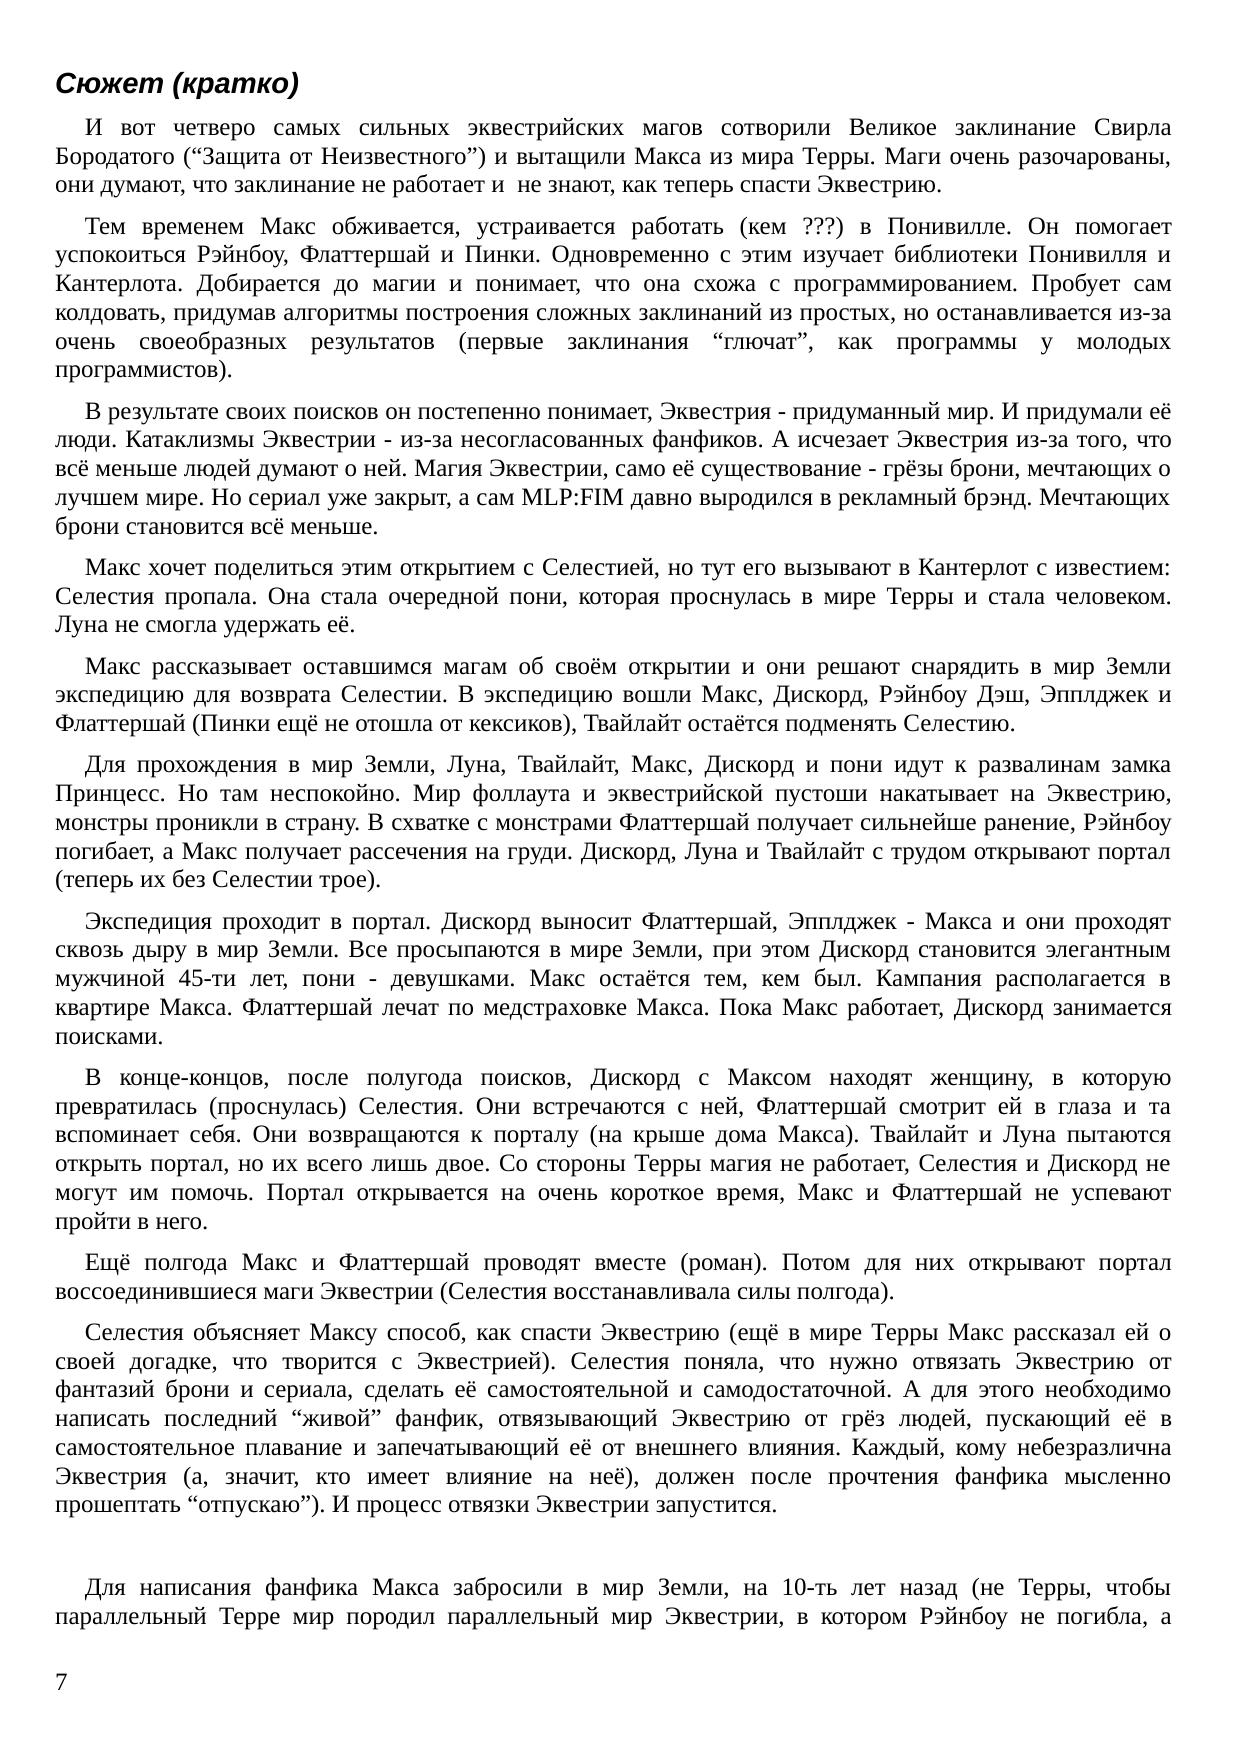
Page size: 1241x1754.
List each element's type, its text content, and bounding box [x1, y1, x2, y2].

text В результате своих поисков он постепенно понимает, Эквестрия - придуманный мир. И придумали её люди. Катаклизмы Эквестрии - из-за несогласованных фанфиков. А исчезает Эквестрия из-за того, что всё меньше людей думают о ней. Магия Эквестрии, само её существование - грёзы брони, мечтающих о лучшем мире. Но сериал уже закрыт, а сам MLP:FIM давно выродился в рекламный брэнд. Мечтающих брони становится всё меньше. [55, 396, 1173, 539]
text Ещё полгода Макс и Флаттершай проводят вместе (роман). Потом для них открывают портал воссоединившиеся маги Эквестрии (Селестия восстанавливала силы полгода). [55, 1247, 1173, 1304]
subtitle Сюжет (кратко) [55, 66, 1173, 99]
text Селестия объясняет Максу способ, как спасти Эквестрию (ещё в мире Терры Макс рассказал ей о своей догадке, что творится с Эквестрией). Селестия поняла, что нужно отвязать Эквестрию от фантазий брони и сериала, сделать её самостоятельной и самодостаточной. А для этого необходимо написать последний “живой” фанфик, отвязывающий Эквестрию от грёз людей, пускающий её в самостоятельное плавание и запечатывающий её от внешнего влияния. Каждый, кому небезразлична Эквестрия (а, значит, кто имеет влияние на неё), должен после прочтения фанфика мысленно прошептать “отпускаю”). И процесс отвязки Эквестрии запустится. [55, 1317, 1173, 1518]
text В конце-концов, после полугода поисков, Дискорд с Максом находят женщину, в которую превратилась (проснулась) Селестия. Они встречаются с ней, Флаттершай смотрит ей в глаза и та вспоминает себя. Они возвращаются к порталу (на крыше дома Макса). Твайлайт и Луна пытаются открыть портал, но их всего лишь двое. Со стороны Терры магия не работает, Селестия и Дискорд не могут им помочь. Портал открывается на очень короткое время, Макс и Флаттершай не успевают пройти в него. [55, 1062, 1173, 1234]
text И вот четверо самых сильных эквестрийских магов сотворили Великое заклинание Свирла Бородатого (“Защита от Неизвестного”) и вытащили Макса из мира Терры. Маги очень разочарованы, они думают, что заклинание не работает и не знают, как теперь спасти Эквестрию. [55, 112, 1173, 198]
text Макс хочет поделиться этим открытием с Селестией, но тут его вызывают в Кантерлот с известием: Селестия пропала. Она стала очередной пони, которая проснулась в мире Терры и стала человеком. Луна не смогла удержать её. [55, 552, 1173, 638]
text Для написания фанфика Макса забросили в мир Земли, на 10-ть лет назад (не Терры, чтобы параллельный Терре мир породил параллельный мир Эквестрии, в котором Рэйнбоу не погибла, а [55, 1572, 1173, 1629]
text Макс рассказывает оставшимся магам об своём открытии и они решают снарядить в мир Земли экспедицию для возврата Селестии. В экспедицию вошли Макс, Дискорд, Рэйнбоу Дэш, Эпплджек и Флаттершай (Пинки ещё не отошла от кексиков), Твайлайт остаётся подменять Селестию. [55, 651, 1173, 737]
text Экспедиция проходит в портал. Дискорд выносит Флаттершай, Эпплджек - Макса и они проходят сквозь дыру в мир Земли. Все просыпаются в мире Земли, при этом Дискорд становится элегантным мужчиной 45-ти лет, пони - девушками. Макс остаётся тем, кем был. Кампания располагается в квартире Макса. Флаттершай лечат по медстраховке Макса. Пока Макс работает, Дискорд занимается поисками. [55, 906, 1173, 1049]
text Для прохождения в мир Земли, Луна, Твайлайт, Макс, Дискорд и пони идут к развалинам замка Принцесс. Но там неспокойно. Мир фоллаута и эквестрийской пустоши накатывает на Эквестрию, монстры проникли в страну. В схватке с монстрами Флаттершай получает сильнейше ранение, Рэйнбоу погибает, а Макс получает рассечения на груди. Дискорд, Луна и Твайлайт с трудом открывают портал (теперь их без Селестии трое). [55, 749, 1173, 893]
text Тем временем Макс обживается, устраивается работать (кем ???) в Понивилле. Он помогает успокоиться Рэйнбоу, Флаттершай и Пинки. Одновременно с этим изучает библиотеки Понивилля и Кантерлота. Добирается до магии и понимает, что она схожа с программированием. Пробует сам колдовать, придумав алгоритмы построения сложных заклинаний из простых, но останавливается из-за очень своеобразных результатов (первые заклинания “глючат”, как программы у молодых программистов). [55, 211, 1173, 383]
